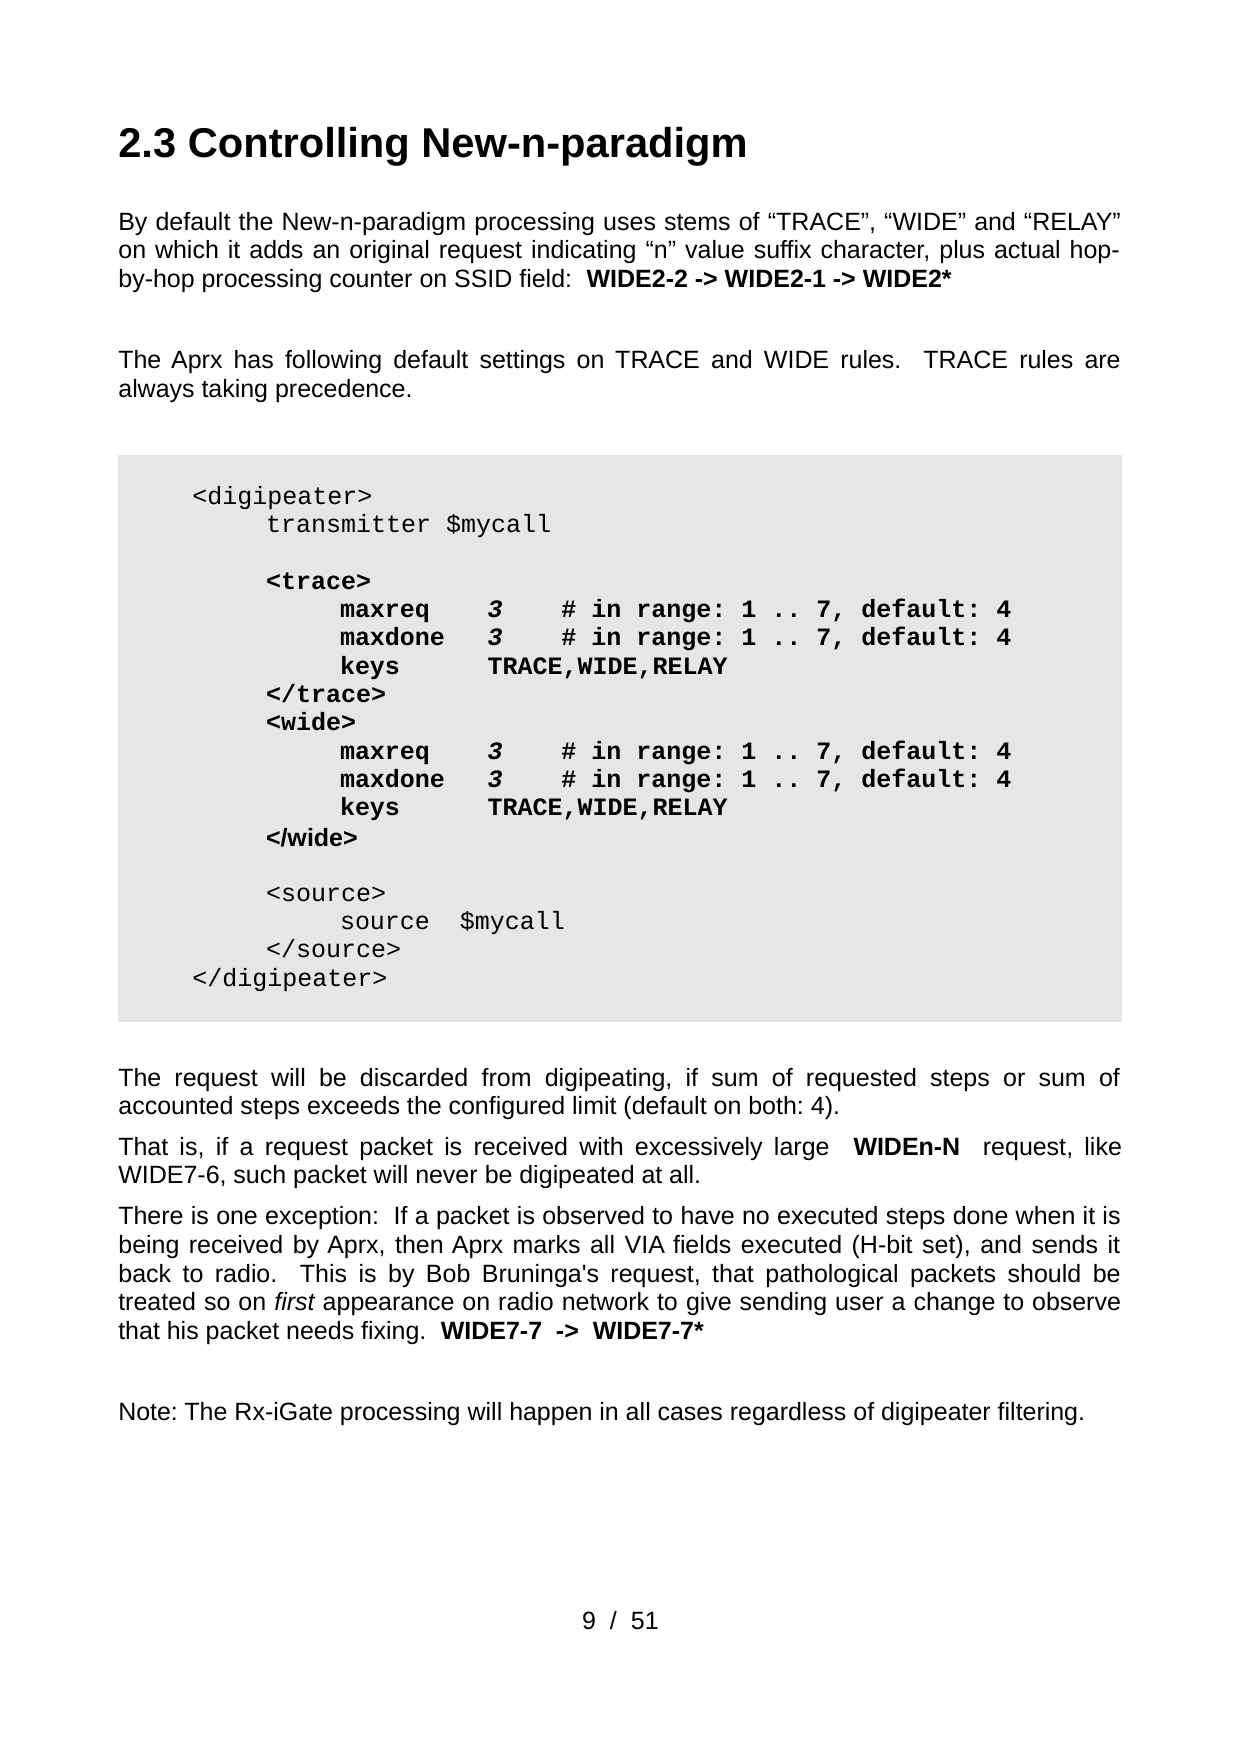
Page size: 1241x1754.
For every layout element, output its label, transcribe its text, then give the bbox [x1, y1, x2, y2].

text By default the New-n-paradigm processing uses stems of “TRACE”, “WIDE” and “RELAY” on which it adds an original request indicating “n” value suffix character, plus actual hop-by-hop processing counter on SSID field: WIDE2-2 -> WIDE2-1 -> WIDE2* [118, 207, 1122, 293]
text That is, if a request packet is received with excessively large WIDEn-N request, like WIDE7-6, such packet will never be digipeated at all. [118, 1132, 1122, 1189]
text <source> [118, 880, 1122, 909]
text The request will be discarded from digipeating, if sum of requested steps or sum of accounted steps exceeds the configured limit (default on both: 4). [118, 1062, 1122, 1120]
text keys TRACE,WIDE,RELAY [118, 795, 1122, 823]
text keys TRACE,WIDE,RELAY [118, 653, 1122, 682]
text </source> [118, 937, 1122, 965]
text </wide> [118, 823, 1122, 852]
text source $mycall [118, 909, 1122, 937]
text </trace> [118, 682, 1122, 710]
text <trace> [118, 568, 1122, 597]
text There is one exception: If a packet is observed to have no executed steps done when it is being received by Aprx, then Aprx marks all VIA fields executed (H-bit set), and sends it back to radio. This is by Bob Bruninga's request, that pathological packets should be treated so on first appearance on radio network to give sending user a change to observe that his packet needs fixing. WIDE7-7 -> WIDE7-7* [118, 1201, 1122, 1345]
text The Aprx has following default settings on TRACE and WIDE rules. TRACE rules are always taking precedence. [118, 345, 1122, 403]
subtitle Controlling New-n-paradigm [118, 118, 1122, 166]
text maxdone 3 # in range: 1 .. 7, default: 4 [118, 625, 1122, 653]
text maxreq 3 # in range: 1 .. 7, default: 4 [118, 597, 1122, 625]
text <wide> [118, 710, 1122, 738]
text transmitter $mycall [118, 512, 1122, 540]
text maxdone 3 # in range: 1 .. 7, default: 4 [118, 767, 1122, 795]
text <digipeater> [118, 483, 1122, 512]
text Note: The Rx-iGate processing will happen in all cases regardless of digipeater filtering. [118, 1397, 1122, 1426]
text </digipeater> [118, 965, 1122, 994]
text maxreq 3 # in range: 1 .. 7, default: 4 [118, 738, 1122, 767]
